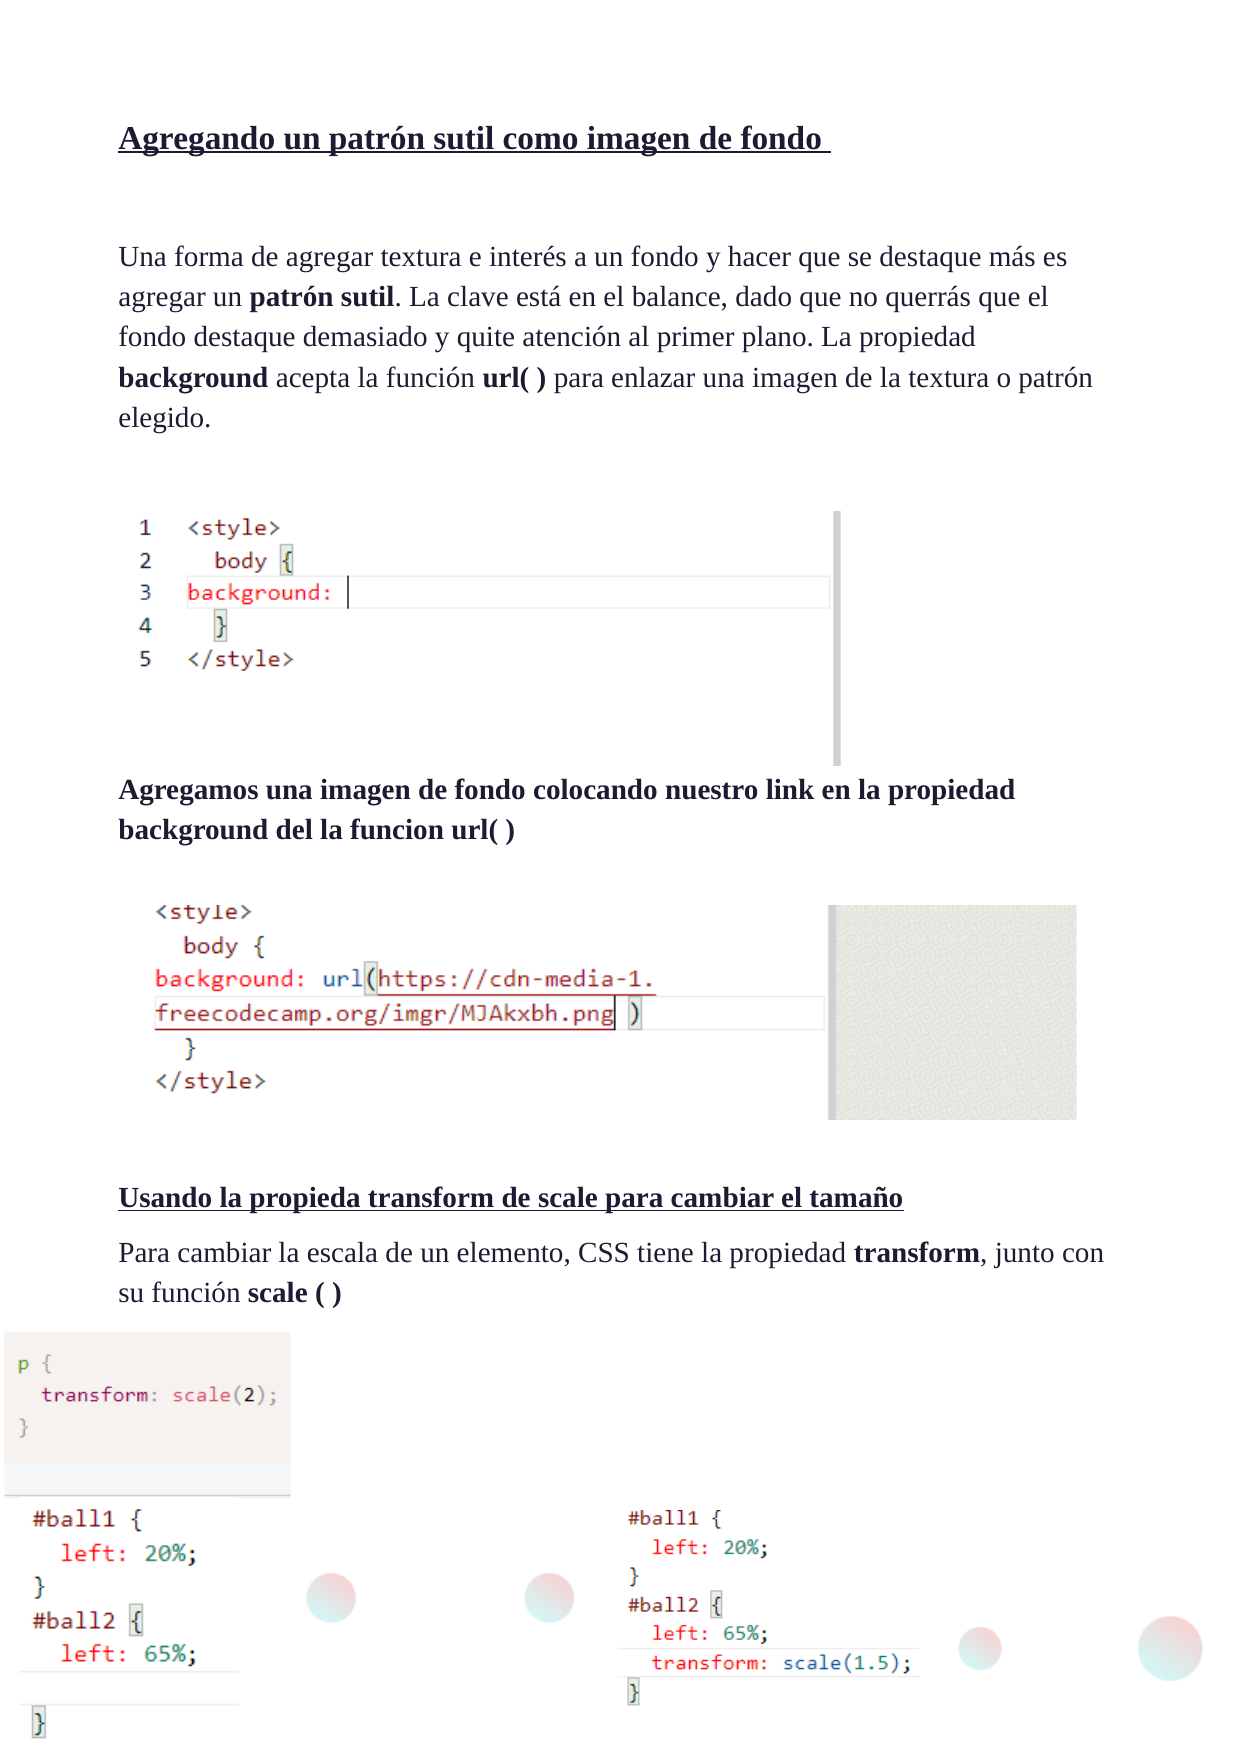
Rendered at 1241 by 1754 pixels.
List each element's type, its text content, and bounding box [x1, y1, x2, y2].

picture [4, 1332, 920, 1748]
text Una forma de agregar textura e interés a un fondo y hacer que se destaque más es agregar un patrón sutil. La clave está en el balance, dado que no querrás que el fondo destaque demasiado y quite atención al primer plano. La propiedad background acepta la función url( ) para enlazar una imagen de la textura o patrón elegido. [118, 239, 1122, 433]
picture [125, 905, 1077, 1120]
text Para cambiar la escala de un elemento, CSS tiene la propiedad transform, junto con su función scale ( ) [118, 1235, 1122, 1309]
text Agregamos una imagen de fondo colocando nuestro link en la propiedad background del la funcion url( ) [118, 766, 1122, 846]
picture [118, 511, 1123, 766]
text Usando la propieda transform de scale para cambiar el tamaño [118, 1181, 1122, 1214]
picture [930, 1596, 1229, 1705]
text Agregando un patrón sutil como imagen de fondo [118, 118, 1122, 156]
